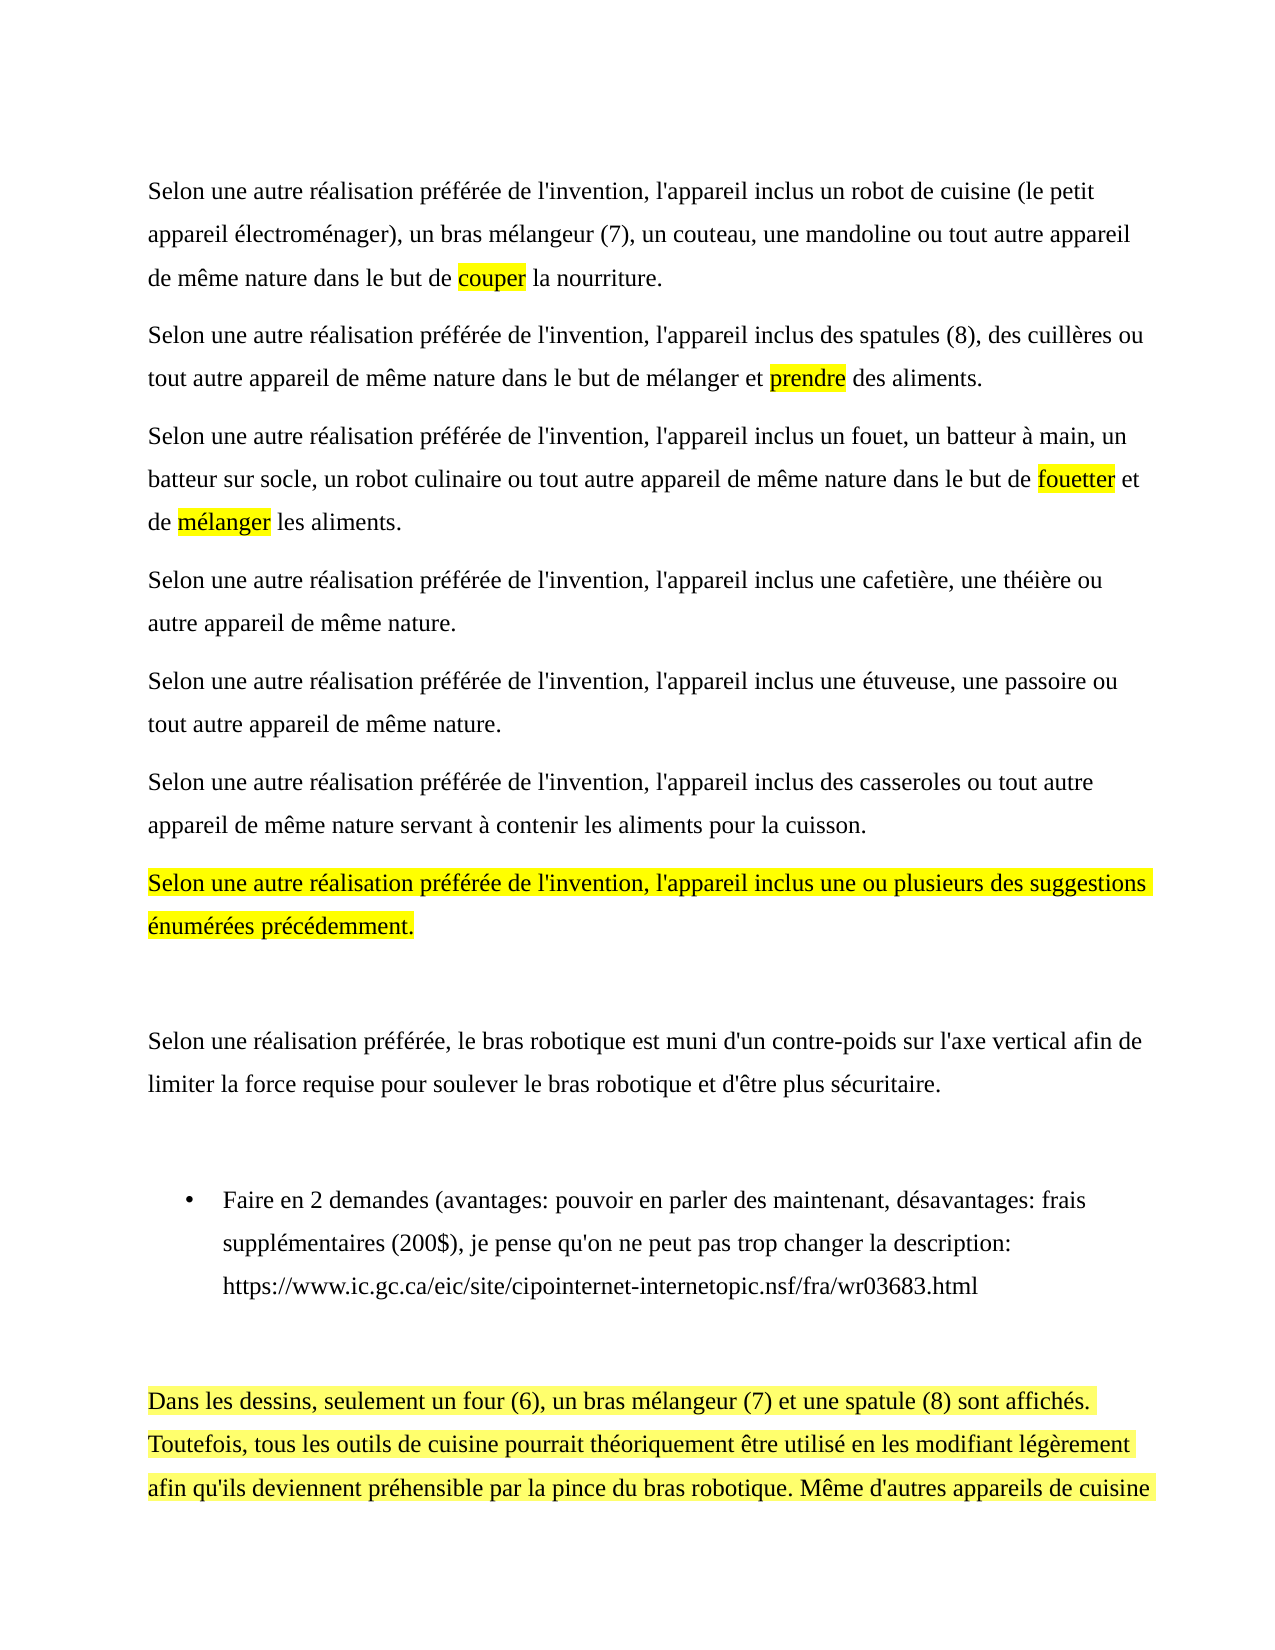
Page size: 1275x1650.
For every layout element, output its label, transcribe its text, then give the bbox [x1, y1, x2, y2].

text Selon une autre réalisation préférée de l'invention, l'appareil inclus des spatules (8), des cuillères ou tout autre appareil de même nature dans le but de mélanger et prendre des aliments. [148, 320, 1157, 392]
text Dans les dessins, seulement un four (6), un bras mélangeur (7) et une spatule (8) sont affichés. Toutefois, tous les outils de cuisine pourrait théoriquement être utilisé en les modifiant légèrement afin qu'ils deviennent préhensible par la pince du bras robotique. Même d'autres appareils de cuisine [148, 1386, 1157, 1501]
text Selon une réalisation préférée, le bras robotique est muni d'un contre-poids sur l'axe vertical afin de limiter la force requise pour soulever le bras robotique et d'être plus sécuritaire. [148, 1026, 1157, 1098]
text Selon une autre réalisation préférée de l'invention, l'appareil inclus une étuveuse, une passoire ou tout autre appareil de même nature. [148, 666, 1157, 738]
text Selon une autre réalisation préférée de l'invention, l'appareil inclus une ou plusieurs des suggestions énumérées précédemment. [148, 868, 1157, 939]
text Selon une autre réalisation préférée de l'invention, l'appareil inclus une cafetière, une théière ou autre appareil de même nature. [148, 565, 1157, 637]
text Selon une autre réalisation préférée de l'invention, l'appareil inclus un robot de cuisine (le petit appareil électroménager), un bras mélangeur (7), un couteau, une mandoline ou tout autre appareil de même nature dans le but de couper la nourriture. [148, 176, 1157, 291]
text Selon une autre réalisation préférée de l'invention, l'appareil inclus un fouet, un batteur à main, un batteur sur socle, un robot culinaire ou tout autre appareil de même nature dans le but de fouetter et de mélanger les aliments. [148, 421, 1157, 536]
text Selon une autre réalisation préférée de l'invention, l'appareil inclus des casseroles ou tout autre appareil de même nature servant à contenir les aliments pour la cuisson. [148, 767, 1157, 839]
list Faire en 2 demandes (avantages: pouvoir en parler des maintenant, désavantages: frais supplémentaires (200$), je pense qu'on ne peut pas trop changer la description: https://www.ic.gc.ca/eic/site/cipointernet-internetopic.nsf/fra/wr03683.html [185, 1185, 1157, 1300]
